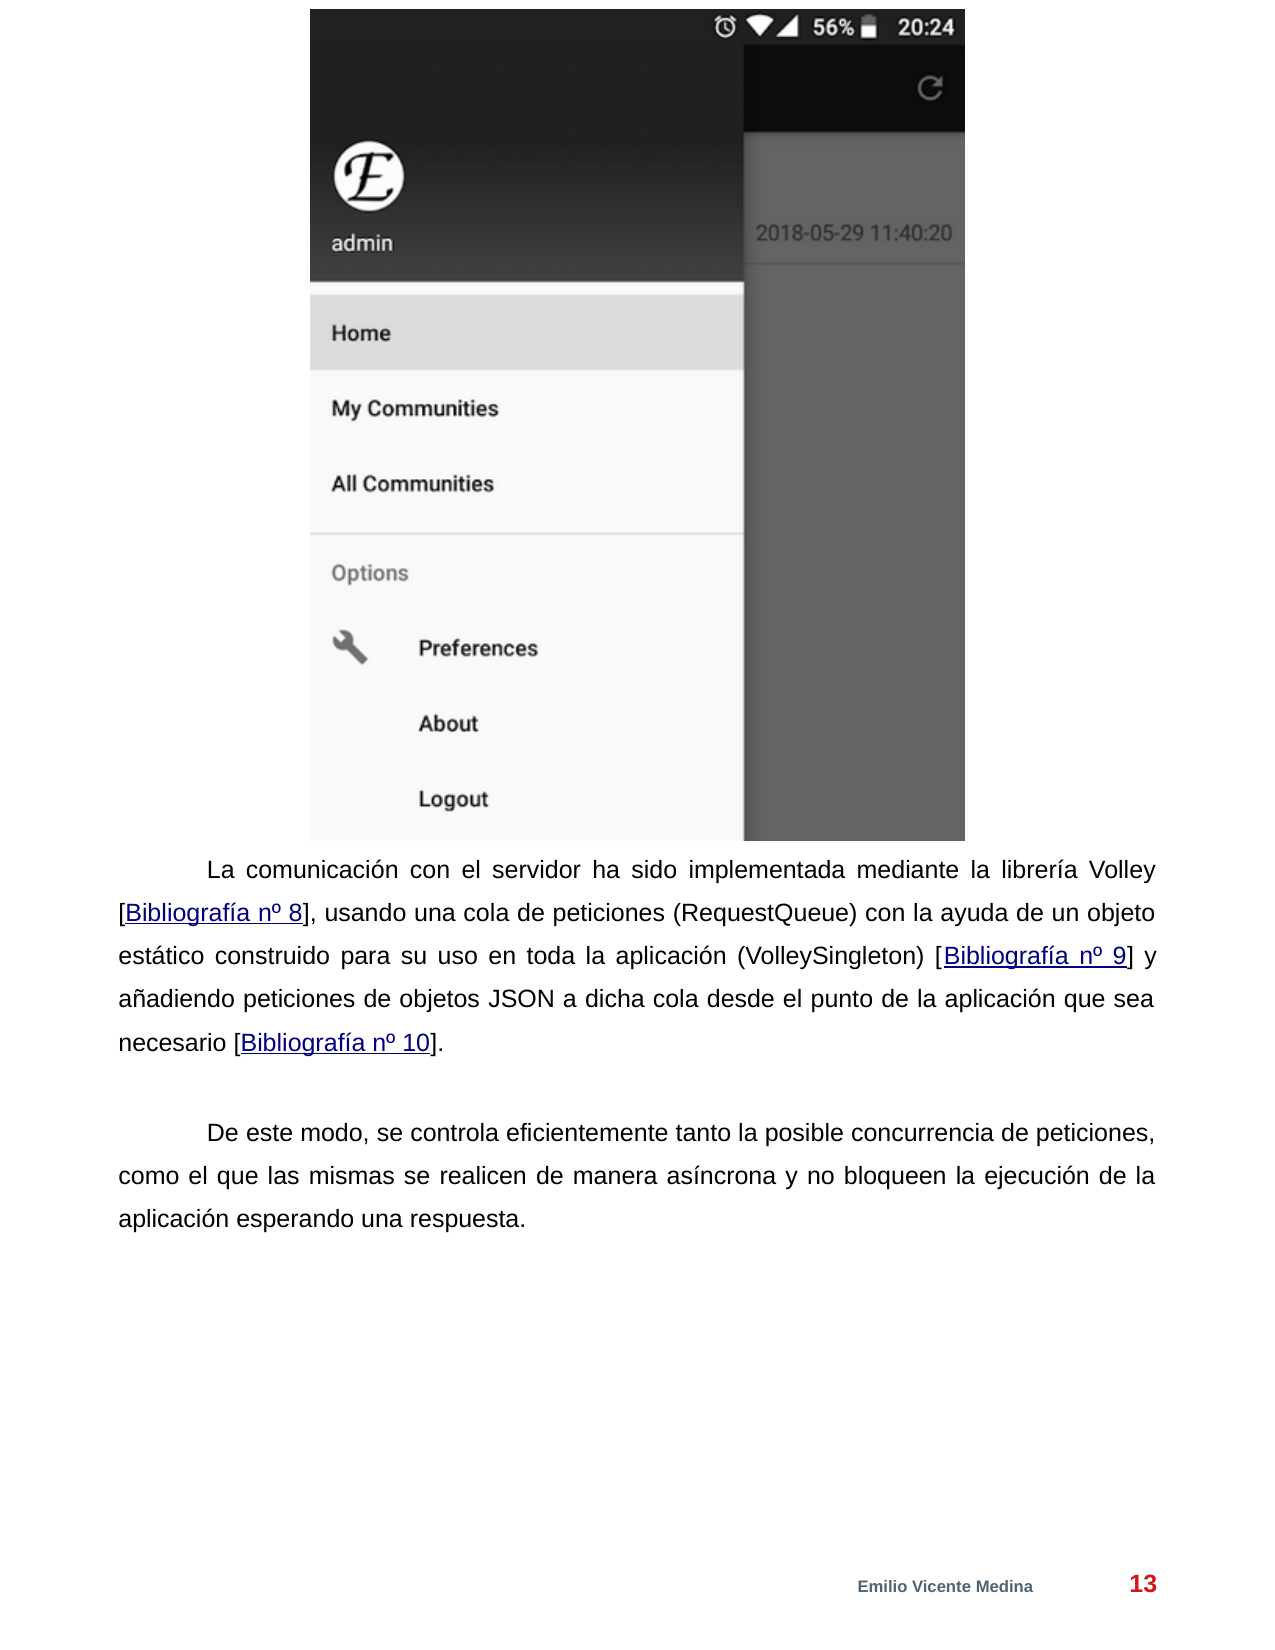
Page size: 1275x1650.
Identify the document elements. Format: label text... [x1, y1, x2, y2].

picture [310, 9, 965, 841]
text De este modo, se controla eficientemente tanto la posible concurrencia de peticiones, como el que las mismas se realicen de manera asíncrona y no bloqueen la ejecución de la aplicación esperando una respuesta. [118, 1118, 1157, 1233]
text La comunicación con el servidor ha sido implementada mediante la librería Volley [Bibliografía nº 8], usando una cola de peticiones (RequestQueue) con la ayuda de un objeto estático construido para su uso en toda la aplicación (VolleySingleton) [Bibliografía nº 9] y añadiendo peticiones de objetos JSON a dicha cola desde el punto de la aplicación que sea necesario [Bibliografía nº 10]. [118, 841, 1157, 1056]
